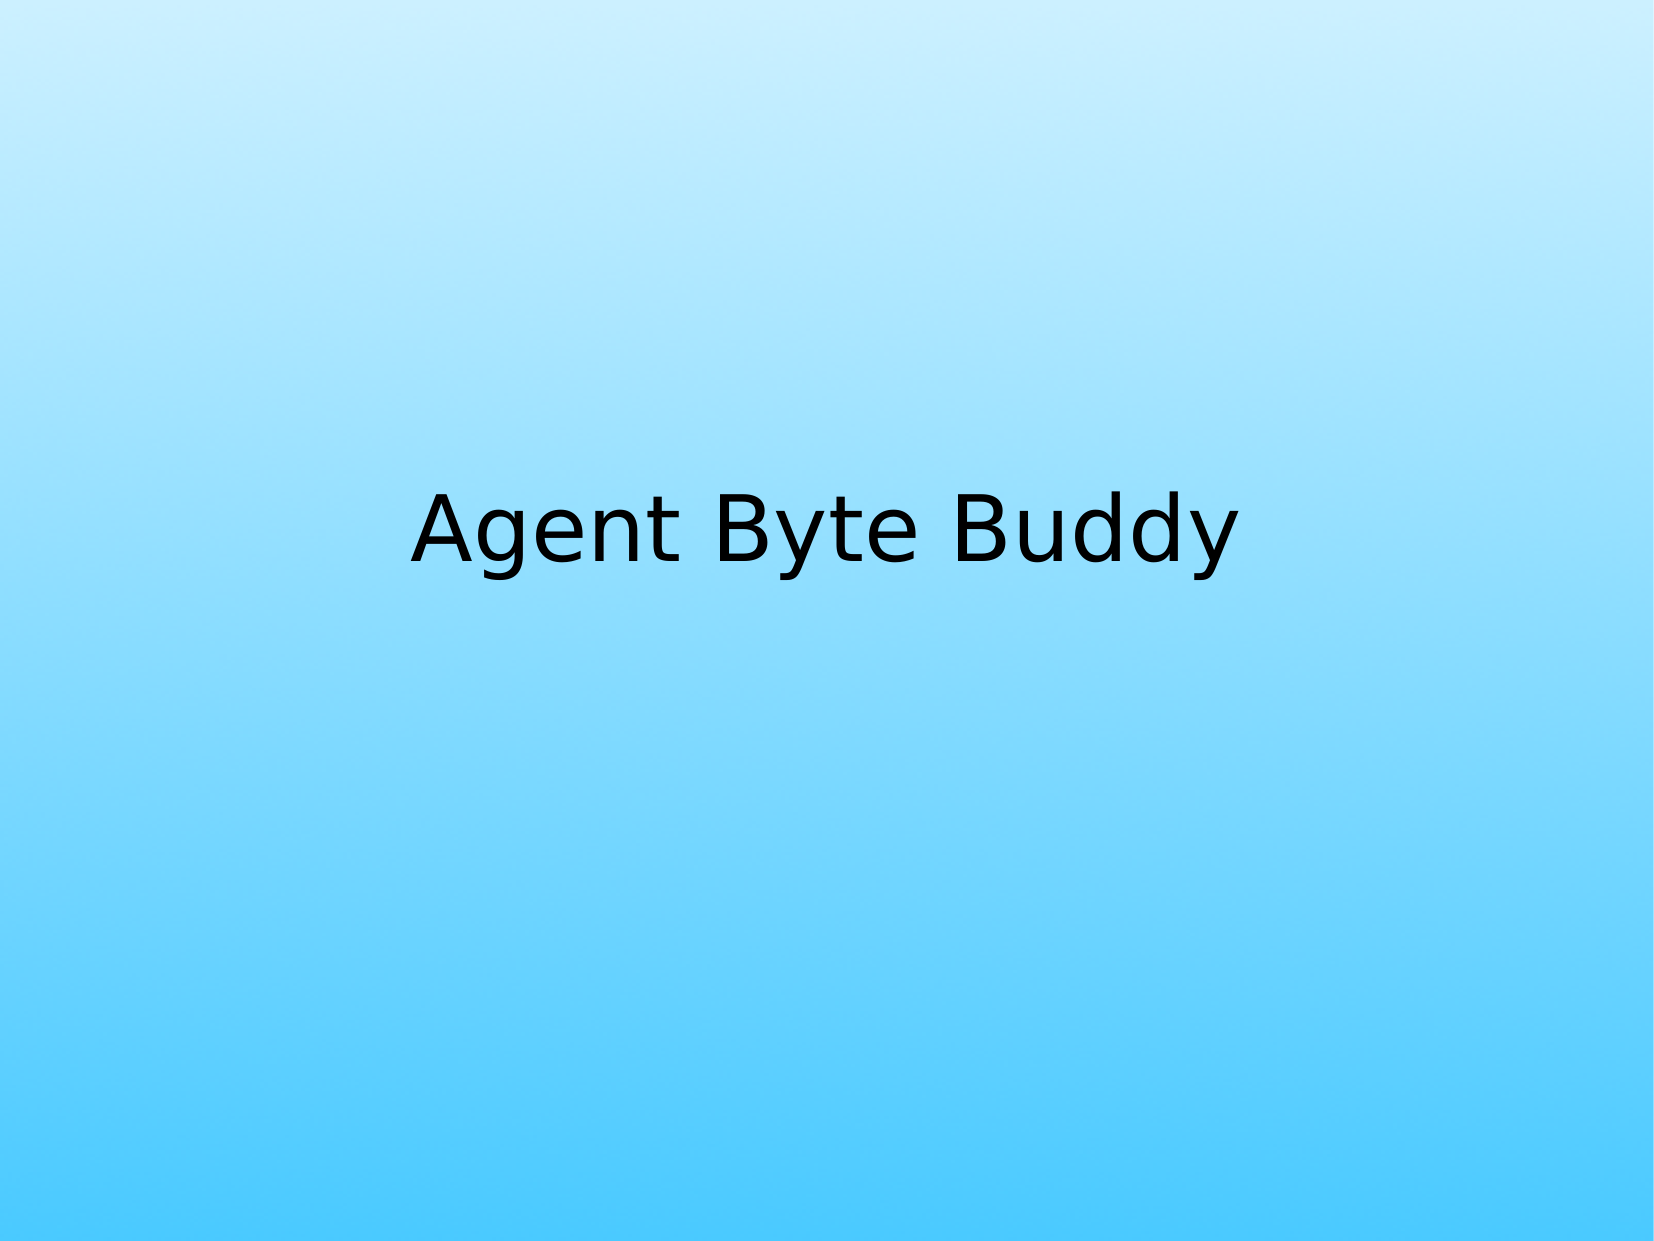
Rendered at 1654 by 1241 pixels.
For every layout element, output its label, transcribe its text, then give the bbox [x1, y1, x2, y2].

picture [0, 0, 1654, 1241]
subtitle Agent Byte Buddy [82, 49, 1571, 1010]
